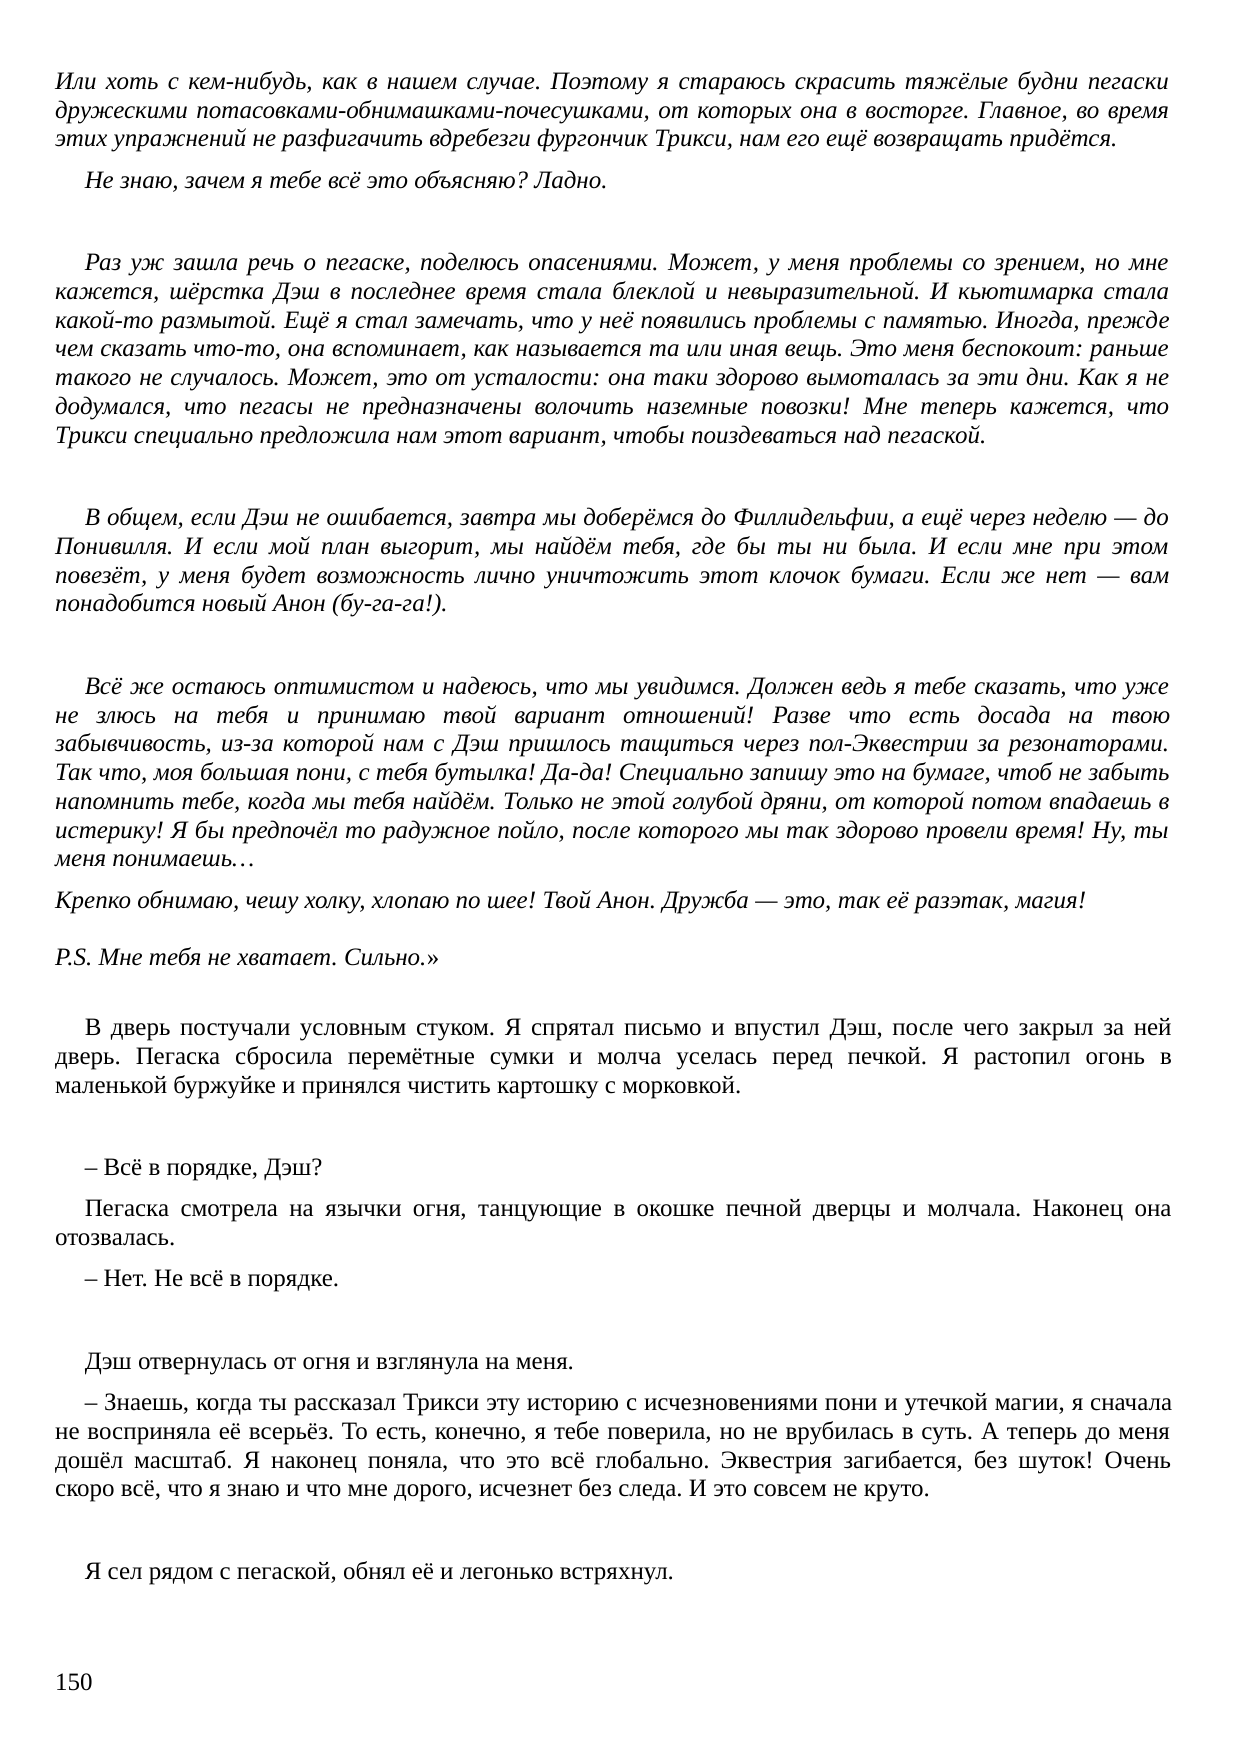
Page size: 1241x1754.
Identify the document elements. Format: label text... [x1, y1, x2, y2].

text Или хоть с кем-нибудь, как в нашем случае. Поэтому я стараюсь скрасить тяжёлые будни пегаски дружескими потасовками-обнимашками-почесушками, от которых она в восторге. Главное, во время этих упражнений не разфигачить вдребезги фургончик Трикси, нам его ещё возвращать придётся. [55, 66, 1173, 152]
text Всё же остаюсь оптимистом и надеюсь, что мы увидимся. Должен ведь я тебе сказать, что уже не злюсь на тебя и принимаю твой вариант отношений! Разве что есть досада на твою забывчивость, из-за которой нам с Дэш пришлось тащиться через пол-Эквестрии за резонаторами. Так что, моя большая пони, с тебя бутылка! Да-да! Специально запишу это на бумаге, чтоб не забыть напомнить тебе, когда мы тебя найдём. Только не этой голубой дряни, от которой потом впадаешь в истерику! Я бы предпочёл то радужное пойло, после которого мы так здорово провели время! Ну, ты меня понимаешь… [55, 671, 1173, 872]
text В дверь постучали условным стуком. Я спрятал письмо и впустил Дэш, после чего закрыл за ней дверь. Пегаска сбросила перемётные сумки и молча уселась перед печкой. Я растопил огонь в маленькой буржуйке и принялся чистить картошку с морковкой. [55, 1012, 1173, 1098]
text Раз уж зашла речь о пегаске, поделюсь опасениями. Может, у меня проблемы со зрением, но мне кажется, шёрстка Дэш в последнее время стала блеклой и невыразительной. И кьютимарка стала какой-то размытой. Ещё я стал замечать, что у неё появились проблемы с памятью. Иногда, прежде чем сказать что-то, она вспоминает, как называется та или иная вещь. Это меня беспокоит: раньше такого не случалось. Может, это от усталости: она таки здорово вымоталась за эти дни. Как я не додумался, что пегасы не предназначены волочить наземные повозки! Мне теперь кажется, что Трикси специально предложила нам этот вариант, чтобы поиздеваться над пегаской. [55, 247, 1173, 448]
text В общем, если Дэш не ошибается, завтра мы доберёмся до Филлидельфии, а ещё через неделю — до Понивилля. И если мой план выгорит, мы найдём тебя, где бы ты ни была. И если мне при этом повезёт, у меня будет возможность лично уничтожить этот клочок бумаги. Если же нет — вам понадобится новый Анон (бу-га-га!). [55, 502, 1173, 617]
text P.S. Мне тебя не хватает. Сильно.» [55, 942, 1173, 971]
text – Нет. Не всё в порядке. [55, 1263, 1173, 1292]
text – Знаешь, когда ты рассказал Трикси эту историю с исчезновениями пони и утечкой магии, я сначала не восприняла её всерьёз. То есть, конечно, я тебе поверила, но не врубилась в суть. А теперь до меня дошёл масштаб. Я наконец поняла, что это всё глобально. Эквестрия загибается, без шуток! Очень скоро всё, что я знаю и что мне дорого, исчезнет без следа. И это совсем не круто. [55, 1387, 1173, 1502]
text Пегаска смотрела на язычки огня, танцующие в окошке печной дверцы и молчала. Наконец она отозвалась. [55, 1193, 1173, 1251]
text Я сел рядом с пегаской, обнял её и легонько встряхнул. [55, 1556, 1173, 1585]
text Не знаю, зачем я тебе всё это объясняю? Ладно. [55, 165, 1173, 193]
text – Всё в порядке, Дэш? [55, 1152, 1173, 1181]
text Дэш отвернулась от огня и взглянула на меня. [55, 1346, 1173, 1375]
text Крепко обнимаю, чешу холку, хлопаю по шее! Твой Анон. Дружба — это, так её разэтак, магия! [55, 885, 1173, 913]
